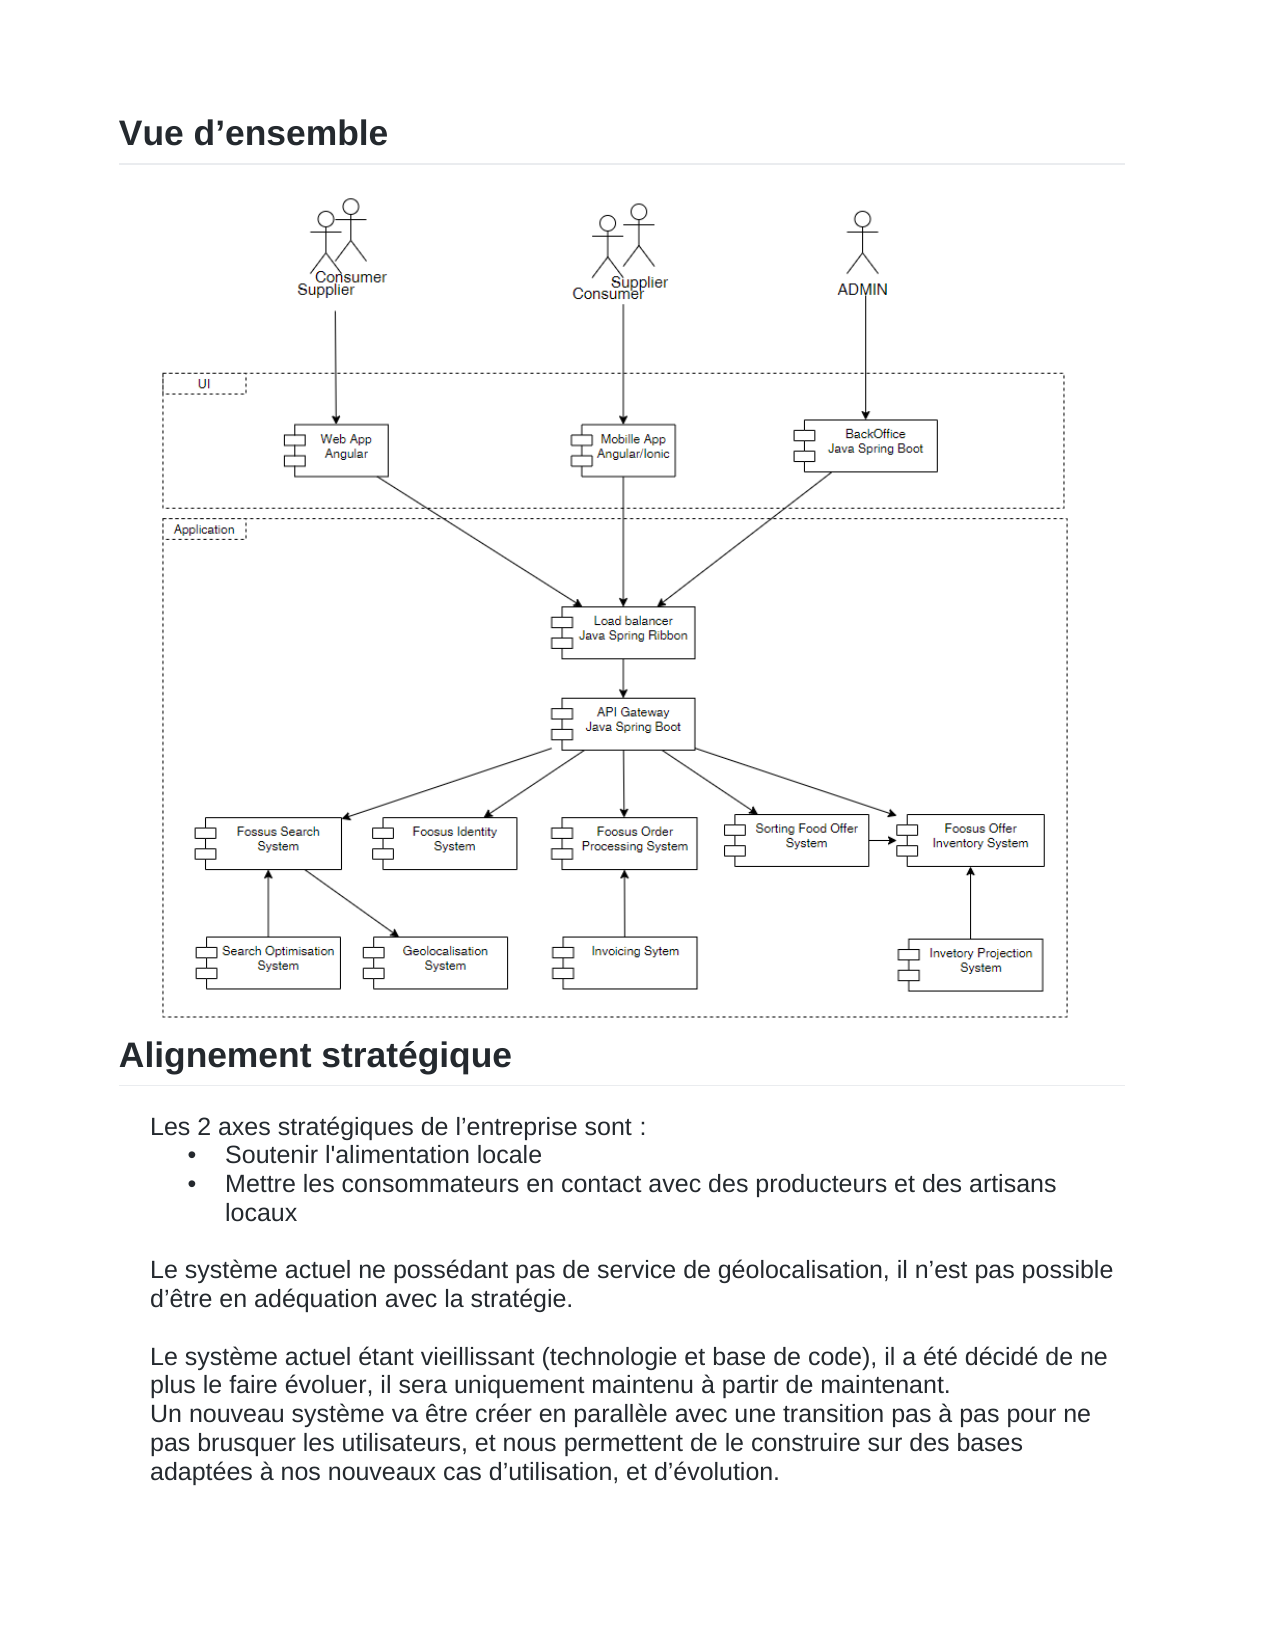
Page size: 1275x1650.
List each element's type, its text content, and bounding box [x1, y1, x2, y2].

text Le système actuel ne possédant pas de service de géolocalisation, il n’est pas possible d’être en adéquation avec la stratégie. [150, 1255, 1125, 1313]
text Un nouveau système va être créer en parallèle avec une transition pas à pas pour ne pas brusquer les utilisateurs, et nous permettent de le construire sur des bases adaptées à nos nouveaux cas d’utilisation, et d’évolution. [150, 1399, 1125, 1485]
text Le système actuel étant vieillissant (technologie et base de code), il a été décidé de ne plus le faire évoluer, il sera uniquement maintenu à partir de maintenant. [150, 1341, 1125, 1399]
subtitle Alignement stratégique [119, 1034, 1125, 1085]
text Les 2 axes stratégiques de l’entreprise sont : [150, 1111, 1125, 1140]
list Mettre les consommateurs en contact avec des producteurs et des artisans locaux [187, 1169, 1125, 1226]
list Soutenir l'alimentation locale [187, 1140, 1125, 1169]
subtitle Vue d’ensemble [119, 112, 1125, 163]
